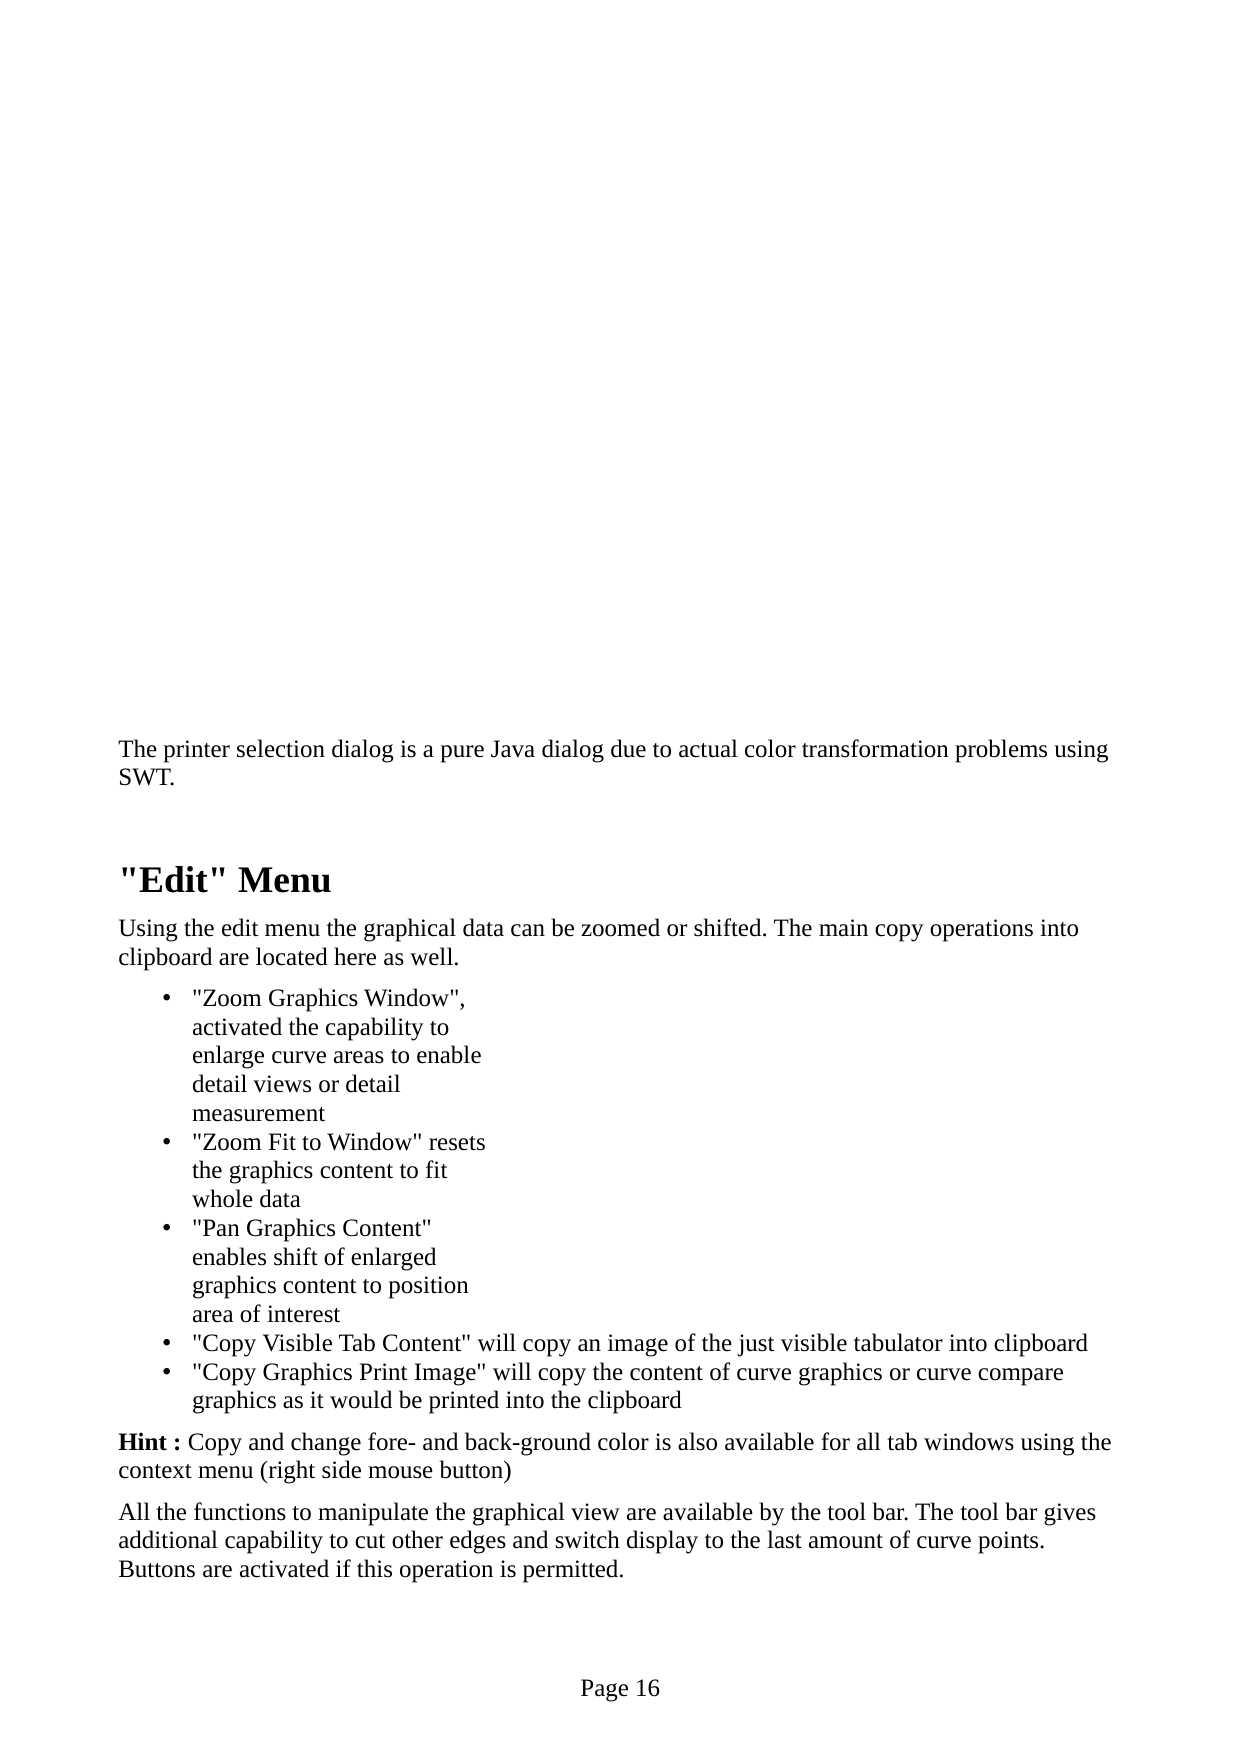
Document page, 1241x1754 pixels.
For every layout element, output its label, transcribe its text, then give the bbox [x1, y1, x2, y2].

text The printer selection dialog is a pure Java dialog due to actual color transformation problems using SWT. [118, 734, 1122, 791]
list "Pan Graphics Content" enables shift of enlarged graphics content to position area of interest [162, 1213, 1122, 1328]
text Hint : Copy and change fore- and back-ground color is also available for all tab windows using the context menu (right side mouse button) [118, 1427, 1122, 1484]
list "Copy Visible Tab Content" will copy an image of the just visible tabulator into clipboard [162, 1328, 1122, 1357]
subtitle "Edit" Menu [118, 857, 1122, 901]
text Using the edit menu the graphical data can be zoomed or shifted. The main copy operations into clipboard are located here as well. [118, 913, 1122, 971]
list "Zoom Fit to Window" resets the graphics content to fit whole data [162, 1127, 1122, 1213]
text All the functions to manipulate the graphical view are available by the tool bar. The tool bar gives additional capability to cut other edges and switch display to the last amount of curve points. Buttons are activated if this operation is permitted. [118, 1497, 1122, 1583]
list "Copy Graphics Print Image" will copy the content of curve graphics or curve compare graphics as it would be printed into the clipboard [162, 1357, 1122, 1414]
list "Zoom Graphics Window", activated the capability to enlarge curve areas to enable detail views or detail measurement [162, 983, 1122, 1127]
